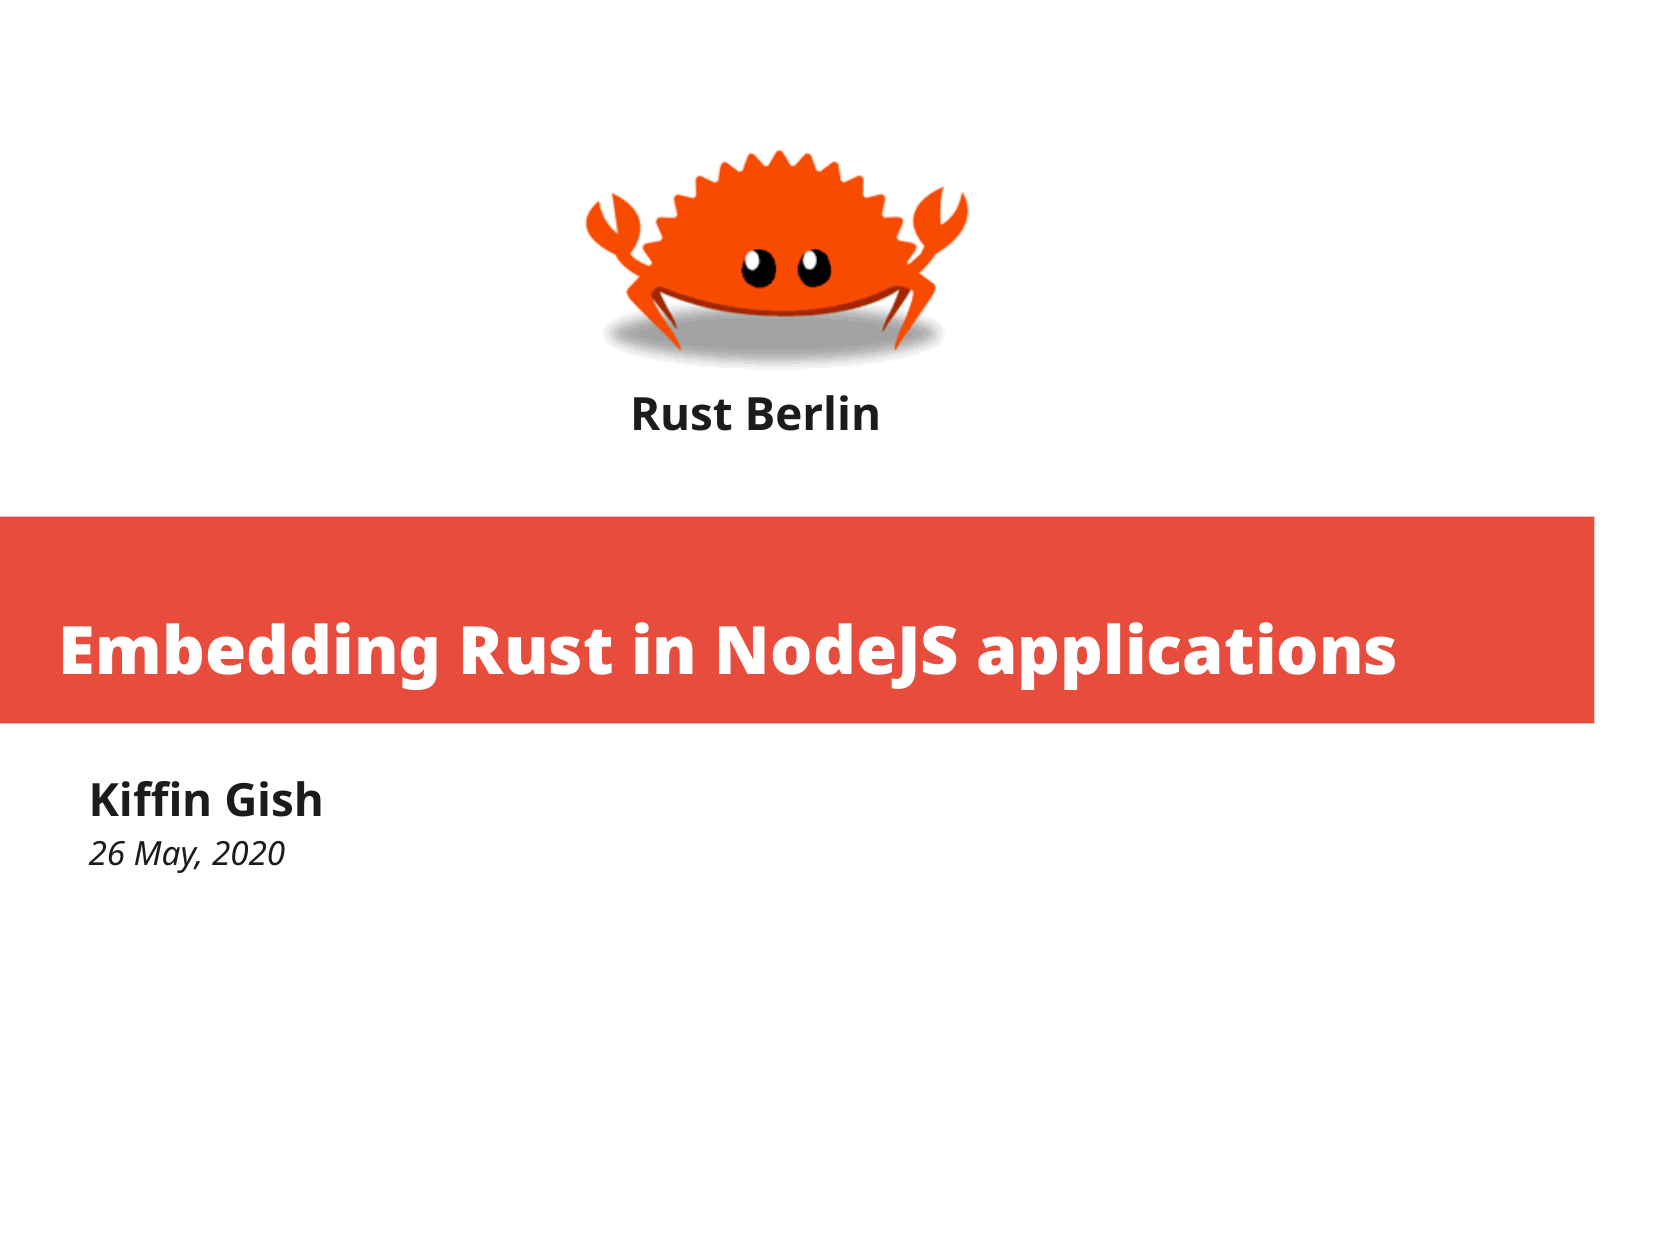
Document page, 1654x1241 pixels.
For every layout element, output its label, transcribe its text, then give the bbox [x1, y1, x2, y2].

text_box [59, 546, 1595, 694]
subtitle Kiffin Gish 26 May, 2020 [88, 767, 1595, 1182]
picture [551, 93, 1396, 376]
text_box Rust Berlin [630, 381, 931, 451]
